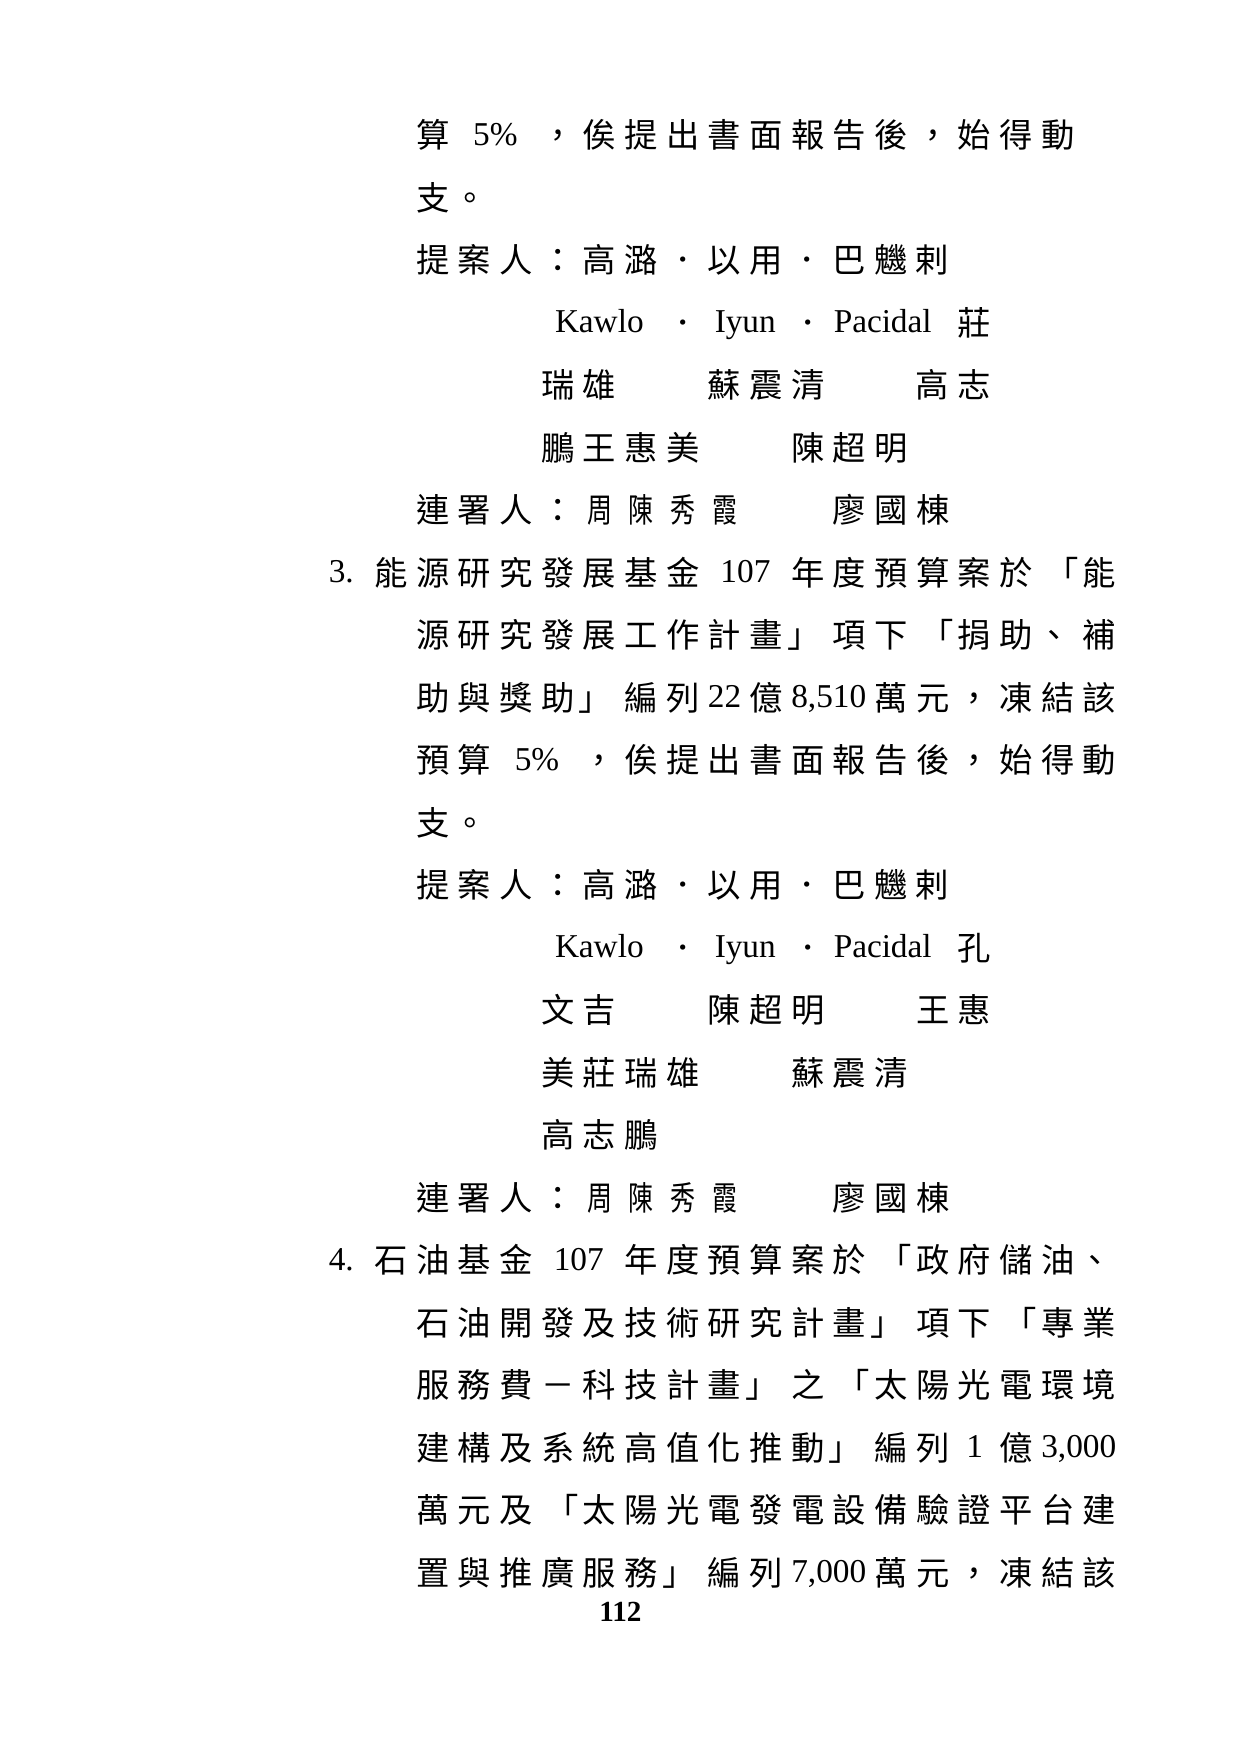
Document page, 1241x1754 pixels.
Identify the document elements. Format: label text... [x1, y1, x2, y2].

text 提案人：高潞．以用．巴魕剌Kawlo．Iyun．Pacidal 孔文吉 陳超明 王惠美莊瑞雄 蘇震清 高志鵬 [397, 842, 1016, 1154]
list 能源研究發展基金107年度預算案於「能源研究發展工作計畫」項下「捐助、補助與獎助」編列22億8,510萬元，凍結該預算5%，俟提出書面報告後，始得動支。 [305, 529, 1120, 842]
list 石油基金107年度預算案於「政府儲油、石油開發及技術研究計畫」項下「專業服務費－科技計畫」之「太陽光電環境建構及系統高值化推動」編列1億3,000萬元及「太陽光電發電設備驗證平台建置與推廣服務」編列7,000萬元，凍結該 [305, 1217, 1120, 1592]
text 連署人：周陳秀霞 廖國棟 [397, 467, 1016, 529]
text 連署人：周陳秀霞 廖國棟 [397, 1154, 1016, 1217]
list 算5%，俟提出書面報告後，始得動支。 [305, 92, 1120, 217]
text 提案人：高潞．以用．巴魕剌Kawlo．Iyun．Pacidal 莊瑞雄 蘇震清 高志鵬王惠美 陳超明 [397, 217, 1016, 467]
